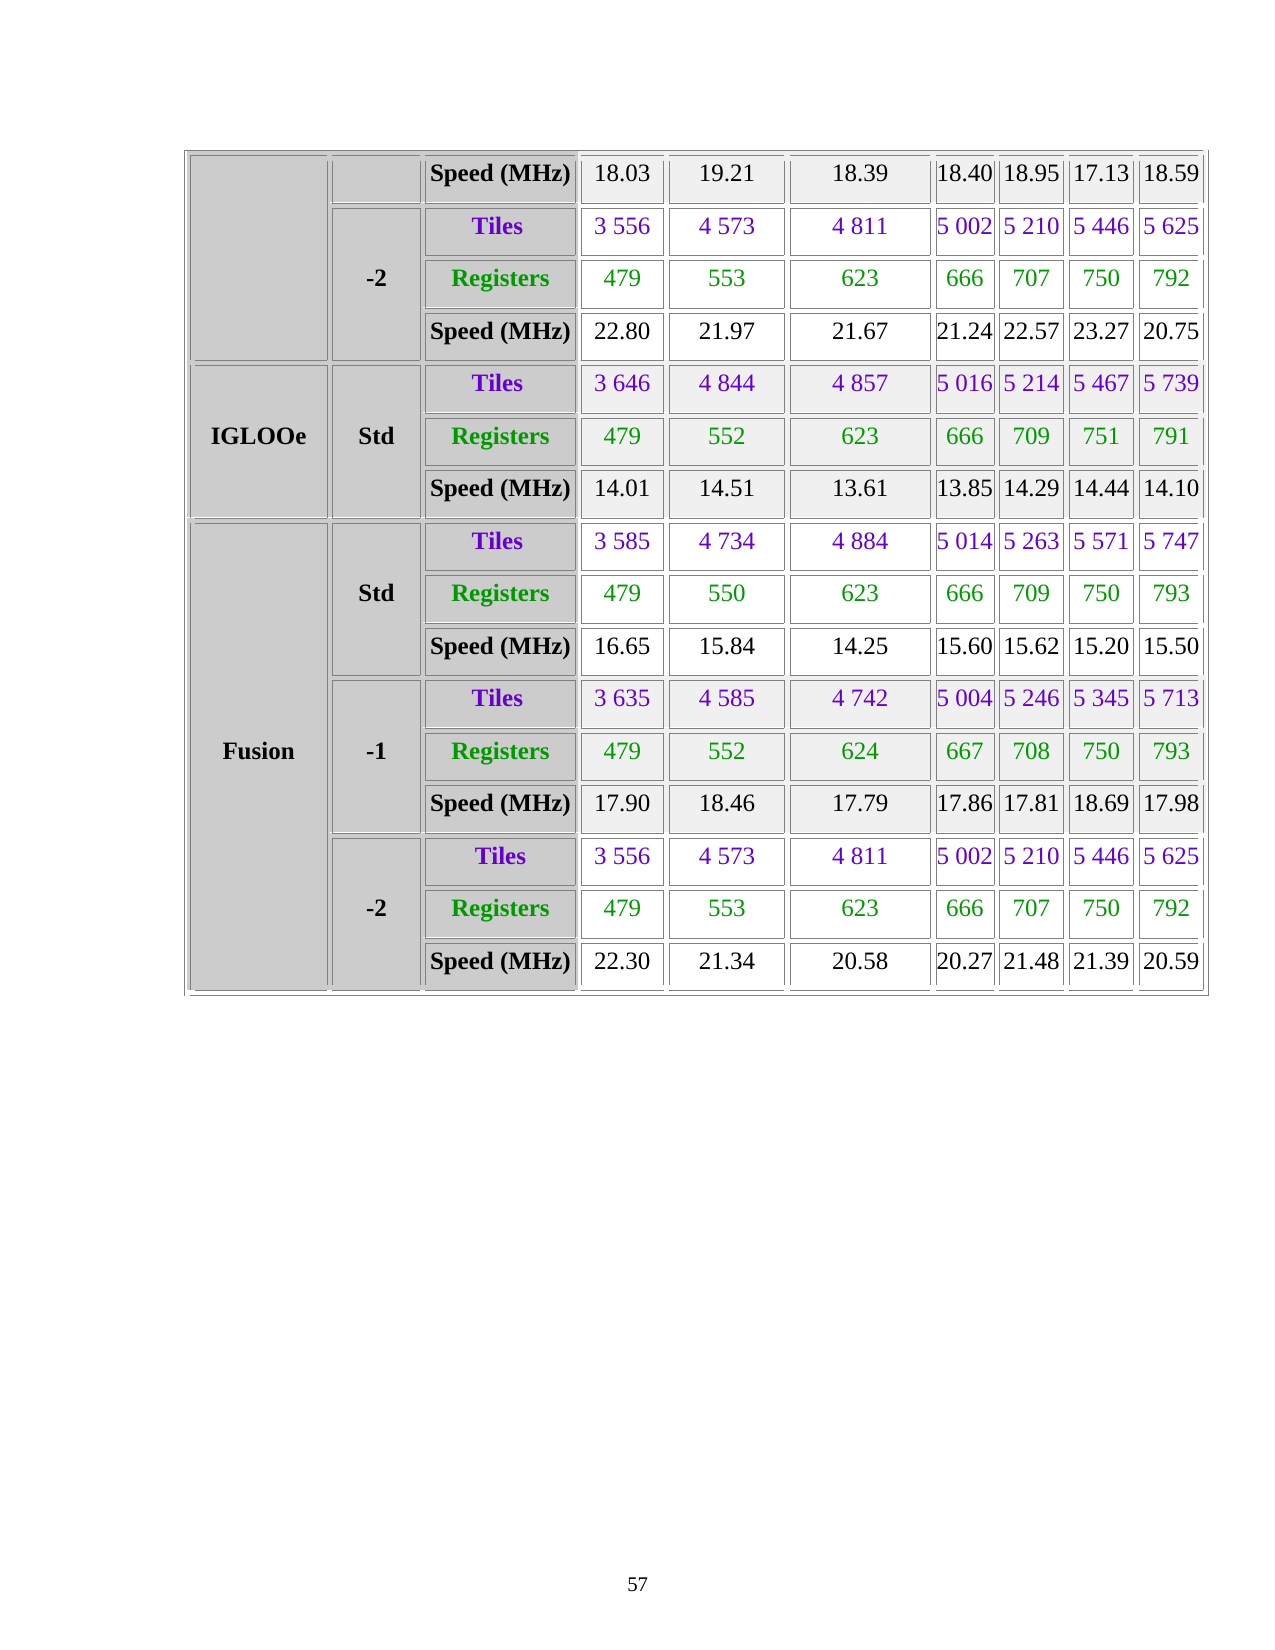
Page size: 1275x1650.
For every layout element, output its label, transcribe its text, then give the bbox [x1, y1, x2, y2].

table_cell 13.61 [787, 465, 933, 517]
table_cell Fusion [187, 518, 330, 990]
table_cell 5 446 [1066, 203, 1136, 255]
table_cell 5 210 [996, 203, 1066, 255]
table_cell 17.13 [1066, 151, 1136, 202]
table_cell 623 [787, 570, 933, 622]
table_cell 17.81 [996, 780, 1066, 832]
table_cell 5 446 [1066, 833, 1136, 885]
table_cell 4 585 [666, 675, 787, 727]
table_cell 18.40 [933, 151, 996, 202]
table_cell 479 [578, 728, 666, 780]
table_cell 5 246 [996, 675, 1066, 727]
table_cell 15.20 [1066, 623, 1136, 675]
table_cell 751 [1066, 413, 1136, 465]
table_cell Tiles [423, 675, 578, 727]
table_cell 23.27 [1066, 308, 1136, 360]
table_cell 14.51 [666, 465, 787, 517]
table_cell 3 646 [578, 360, 666, 412]
table_cell 20.27 [933, 938, 996, 990]
table_cell 4 573 [666, 833, 787, 885]
table_cell 14.44 [1066, 465, 1136, 517]
table_cell Speed (MHz) [423, 465, 578, 517]
table_cell 5 747 [1136, 518, 1206, 570]
table_cell Speed (MHz) [423, 308, 578, 360]
table_cell 16.65 [578, 623, 666, 675]
table_cell Speed (MHz) [423, 780, 578, 832]
table_cell -2 [330, 203, 423, 360]
table_cell 4 573 [666, 203, 787, 255]
table_cell 791 [1136, 413, 1206, 465]
table_cell 18.95 [996, 151, 1066, 202]
table_cell 5 002 [933, 833, 996, 885]
table_cell 4 811 [787, 833, 933, 885]
table_cell 18.03 [578, 151, 666, 202]
table_cell 4 734 [666, 518, 787, 570]
table_cell Tiles [423, 203, 578, 255]
table_cell 4 844 [666, 360, 787, 412]
table_cell IGLOOe [187, 360, 330, 517]
table_cell [187, 151, 330, 360]
table_cell 3 556 [578, 833, 666, 885]
table_cell 19.21 [666, 151, 787, 202]
table_cell 5 467 [1066, 360, 1136, 412]
table_cell 20.59 [1136, 938, 1206, 990]
table_cell 18.39 [787, 151, 933, 202]
table_cell 4 811 [787, 203, 933, 255]
table_cell 623 [787, 413, 933, 465]
table_cell 5 713 [1136, 675, 1206, 727]
table_cell 793 [1136, 728, 1206, 780]
table_cell 623 [787, 255, 933, 307]
table_cell 792 [1136, 885, 1206, 937]
table_cell 707 [996, 885, 1066, 937]
table_cell 623 [787, 885, 933, 937]
table_cell 5 016 [933, 360, 996, 412]
table_cell 20.58 [787, 938, 933, 990]
table_cell 552 [666, 413, 787, 465]
table_cell 666 [933, 885, 996, 937]
table_cell 750 [1066, 885, 1136, 937]
table_cell 5 625 [1136, 833, 1206, 885]
table_cell 708 [996, 728, 1066, 780]
table_cell 750 [1066, 255, 1136, 307]
table_cell 5 345 [1066, 675, 1136, 727]
table_cell Speed (MHz) [423, 623, 578, 675]
table_cell 792 [1136, 255, 1206, 307]
table_cell 15.60 [933, 623, 996, 675]
table_cell Std [330, 518, 423, 675]
table_cell 3 635 [578, 675, 666, 727]
table_cell 666 [933, 255, 996, 307]
table_cell 553 [666, 255, 787, 307]
table_cell -1 [330, 675, 423, 832]
table_cell 479 [578, 570, 666, 622]
table_cell 13.85 [933, 465, 996, 517]
table_cell 666 [933, 570, 996, 622]
table_cell 15.84 [666, 623, 787, 675]
table_cell 21.67 [787, 308, 933, 360]
table_cell 14.29 [996, 465, 1066, 517]
table_cell Std [330, 360, 423, 517]
table_cell Registers [423, 728, 578, 780]
table_cell 750 [1066, 570, 1136, 622]
table_cell 624 [787, 728, 933, 780]
table_cell 5 014 [933, 518, 996, 570]
table_cell 552 [666, 728, 787, 780]
table_cell 5 263 [996, 518, 1066, 570]
table_cell 17.90 [578, 780, 666, 832]
table_cell 21.97 [666, 308, 787, 360]
table_cell 5 004 [933, 675, 996, 727]
table_cell 3 556 [578, 203, 666, 255]
table_cell 17.98 [1136, 780, 1206, 832]
table_cell 15.62 [996, 623, 1066, 675]
table_cell 5 625 [1136, 203, 1206, 255]
table_cell 17.86 [933, 780, 996, 832]
table_cell Tiles [423, 360, 578, 412]
table_cell 14.10 [1136, 465, 1206, 517]
table_cell Speed (MHz) [423, 938, 578, 990]
table_cell 18.59 [1136, 150, 1206, 202]
table_cell 666 [933, 413, 996, 465]
table_cell 479 [578, 885, 666, 937]
table_cell 709 [996, 413, 1066, 465]
table_cell 22.80 [578, 308, 666, 360]
table_cell [330, 151, 423, 202]
table_cell Speed (MHz) [423, 151, 578, 202]
table_cell 22.30 [578, 938, 666, 990]
table_cell -2 [330, 833, 423, 990]
table_cell 3 585 [578, 518, 666, 570]
table_cell 5 214 [996, 360, 1066, 412]
table_cell Registers [423, 255, 578, 307]
table_cell 18.69 [1066, 780, 1136, 832]
table_cell 21.48 [996, 938, 1066, 990]
table_cell 553 [666, 885, 787, 937]
table_cell 793 [1136, 570, 1206, 622]
table_cell 14.01 [578, 465, 666, 517]
table_cell 5 571 [1066, 518, 1136, 570]
table_cell 21.34 [666, 938, 787, 990]
table_cell 479 [578, 255, 666, 307]
table_cell 21.39 [1066, 938, 1136, 990]
table_cell 5 739 [1136, 360, 1206, 412]
table_cell 5 002 [933, 203, 996, 255]
table_cell 667 [933, 728, 996, 780]
table_cell 5 210 [996, 833, 1066, 885]
table_cell 479 [578, 413, 666, 465]
table_cell Registers [423, 885, 578, 937]
table_cell 15.50 [1136, 623, 1206, 675]
table_cell Registers [423, 413, 578, 465]
table_cell Tiles [423, 518, 578, 570]
table_cell 22.57 [996, 308, 1066, 360]
table_cell 20.75 [1136, 308, 1206, 360]
table_cell 4 857 [787, 360, 933, 412]
table_cell 709 [996, 570, 1066, 622]
table_cell 18.46 [666, 780, 787, 832]
table_cell 707 [996, 255, 1066, 307]
table_cell Registers [423, 570, 578, 622]
table_cell Tiles [423, 833, 578, 885]
table_cell 750 [1066, 728, 1136, 780]
table_cell 21.24 [933, 308, 996, 360]
table_cell 4 742 [787, 675, 933, 727]
table_cell 4 884 [787, 518, 933, 570]
table_cell 17.79 [787, 780, 933, 832]
table_cell 14.25 [787, 623, 933, 675]
table_cell 550 [666, 570, 787, 622]
